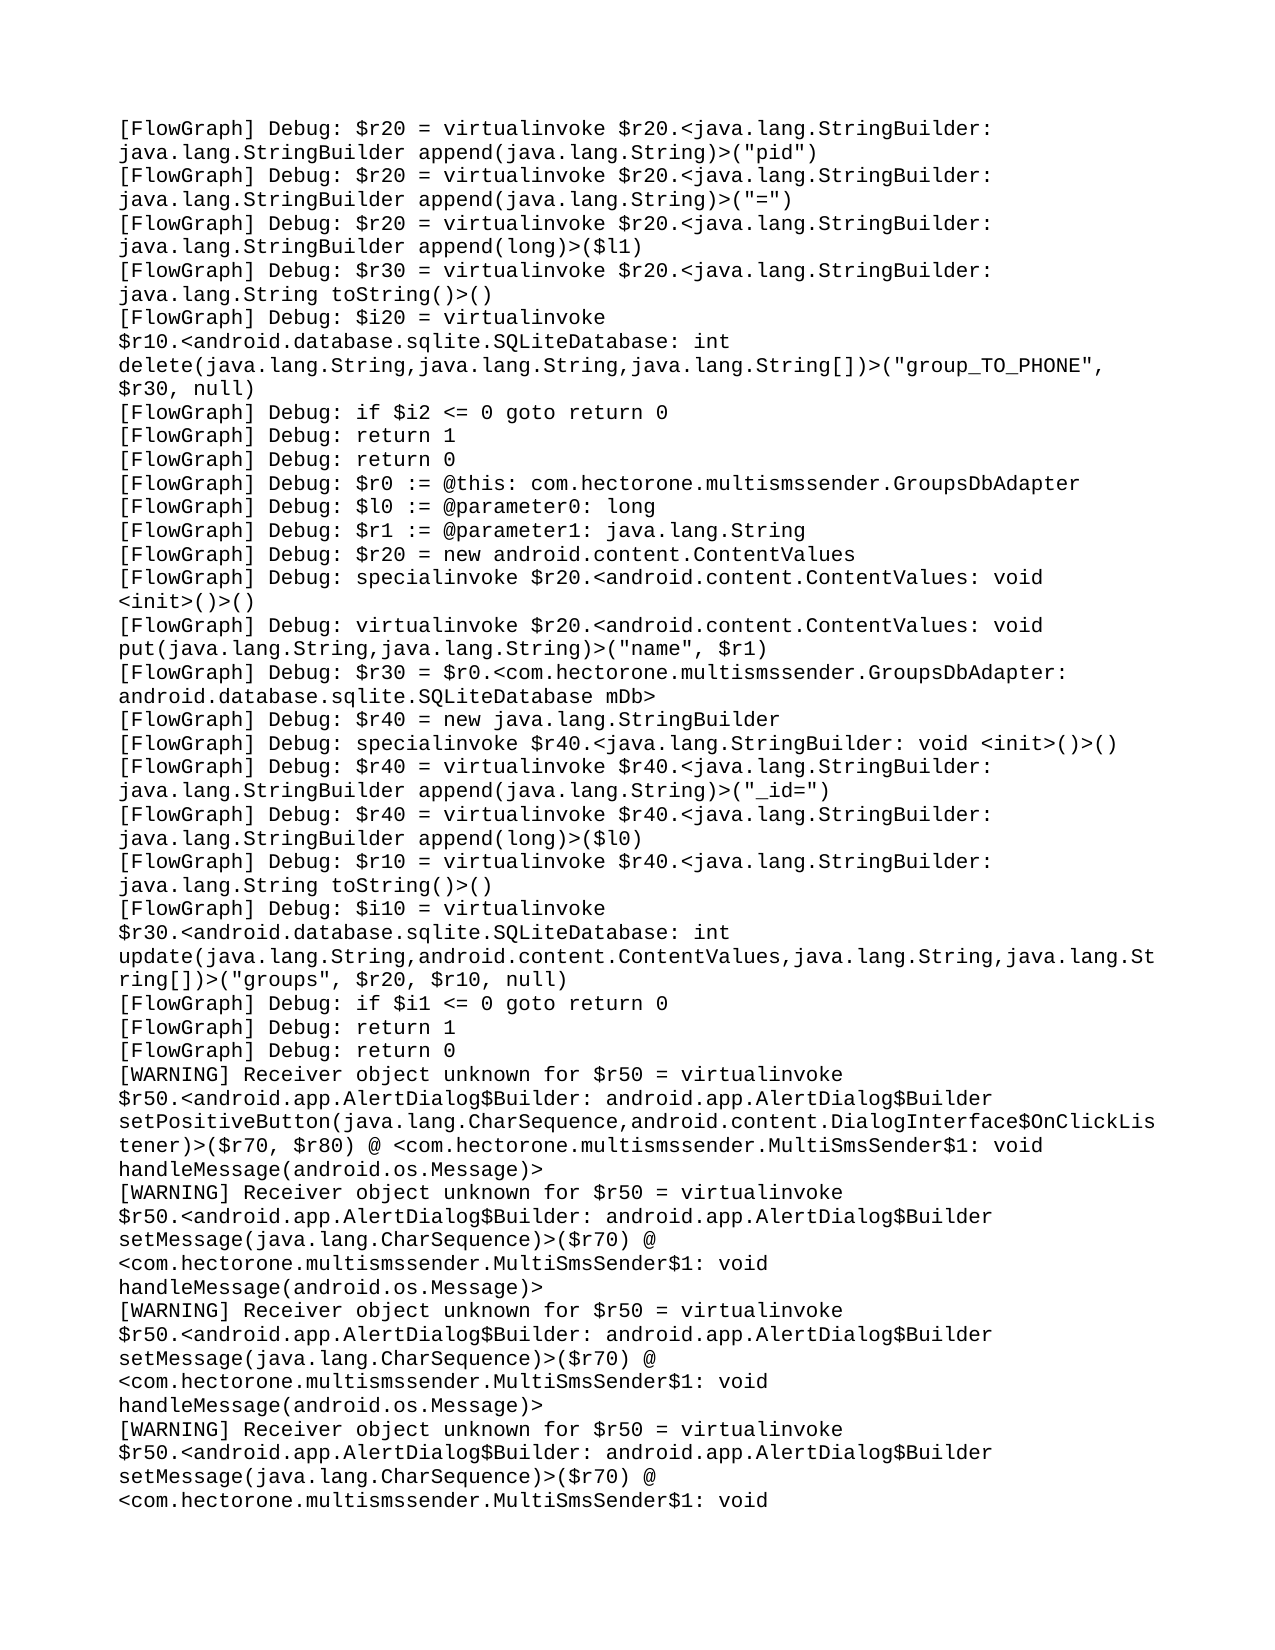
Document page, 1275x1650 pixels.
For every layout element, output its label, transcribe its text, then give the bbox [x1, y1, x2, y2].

text [FlowGraph] Debug: $r20 = new android.content.ContentValues [118, 544, 1157, 567]
text [FlowGraph] Debug: $r20 = virtualinvoke $r20.<java.lang.StringBuilder: java.lang.StringBuilder append(java.lang.String)>("=") [118, 165, 1157, 213]
text [FlowGraph] Debug: $r1 := @parameter1: java.lang.String [118, 520, 1157, 544]
text [FlowGraph] Debug: $r10 = virtualinvoke $r40.<java.lang.StringBuilder: java.lang.String toString()>() [118, 851, 1157, 898]
text [FlowGraph] Debug: return 1 [118, 426, 1157, 449]
text [FlowGraph] Debug: virtualinvoke $r20.<android.content.ContentValues: void put(java.lang.String,java.lang.String)>("name", $r1) [118, 615, 1157, 662]
text [FlowGraph] Debug: $r0 := @this: com.hectorone.multismssender.GroupsDbAdapter [118, 473, 1157, 496]
text [WARNING] Receiver object unknown for $r50 = virtualinvoke $r50.<android.app.AlertDialog$Builder: android.app.AlertDialog$Builder setMessage(java.lang.CharSequence)>($r70) @ <com.hectorone.multismssender.MultiSmsSender$1: void [118, 1419, 1157, 1513]
text [FlowGraph] Debug: $r40 = virtualinvoke $r40.<java.lang.StringBuilder: java.lang.StringBuilder append(long)>($l0) [118, 804, 1157, 851]
text [FlowGraph] Debug: $r40 = new java.lang.StringBuilder [118, 709, 1157, 733]
text [FlowGraph] Debug: $i10 = virtualinvoke $r30.<android.database.sqlite.SQLiteDatabase: int update(java.lang.String,android.content.ContentValues,java.lang.String,java.lang.String[])>("groups", $r20, $r10, null) [118, 898, 1157, 993]
text [FlowGraph] Debug: $r20 = virtualinvoke $r20.<java.lang.StringBuilder: java.lang.StringBuilder append(java.lang.String)>("pid") [118, 118, 1157, 165]
text [FlowGraph] Debug: if $i2 <= 0 goto return 0 [118, 402, 1157, 426]
text [FlowGraph] Debug: $r40 = virtualinvoke $r40.<java.lang.StringBuilder: java.lang.StringBuilder append(java.lang.String)>("_id=") [118, 757, 1157, 804]
text [FlowGraph] Debug: return 1 [118, 1017, 1157, 1040]
text [FlowGraph] Debug: $r30 = virtualinvoke $r20.<java.lang.StringBuilder: java.lang.String toString()>() [118, 260, 1157, 307]
text [FlowGraph] Debug: specialinvoke $r20.<android.content.ContentValues: void <init>()>() [118, 567, 1157, 615]
text [FlowGraph] Debug: $r20 = virtualinvoke $r20.<java.lang.StringBuilder: java.lang.StringBuilder append(long)>($l1) [118, 213, 1157, 260]
text [FlowGraph] Debug: $r30 = $r0.<com.hectorone.multismssender.GroupsDbAdapter: android.database.sqlite.SQLiteDatabase mDb> [118, 662, 1157, 709]
text [WARNING] Receiver object unknown for $r50 = virtualinvoke $r50.<android.app.AlertDialog$Builder: android.app.AlertDialog$Builder setPositiveButton(java.lang.CharSequence,android.content.DialogInterface$OnClickListener)>($r70, $r80) @ <com.hectorone.multismssender.MultiSmsSender$1: void handleMessage(android.os.Message)> [118, 1064, 1157, 1182]
text [WARNING] Receiver object unknown for $r50 = virtualinvoke $r50.<android.app.AlertDialog$Builder: android.app.AlertDialog$Builder setMessage(java.lang.CharSequence)>($r70) @ <com.hectorone.multismssender.MultiSmsSender$1: void handleMessage(android.os.Message)> [118, 1300, 1157, 1419]
text [WARNING] Receiver object unknown for $r50 = virtualinvoke $r50.<android.app.AlertDialog$Builder: android.app.AlertDialog$Builder setMessage(java.lang.CharSequence)>($r70) @ <com.hectorone.multismssender.MultiSmsSender$1: void handleMessage(android.os.Message)> [118, 1182, 1157, 1300]
text [FlowGraph] Debug: specialinvoke $r40.<java.lang.StringBuilder: void <init>()>() [118, 733, 1157, 757]
text [FlowGraph] Debug: $l0 := @parameter0: long [118, 496, 1157, 520]
text [FlowGraph] Debug: return 0 [118, 449, 1157, 473]
text [FlowGraph] Debug: if $i1 <= 0 goto return 0 [118, 993, 1157, 1017]
text [FlowGraph] Debug: $i20 = virtualinvoke $r10.<android.database.sqlite.SQLiteDatabase: int delete(java.lang.String,java.lang.String,java.lang.String[])>("group_TO_PHONE", $r30, null) [118, 307, 1157, 402]
text [FlowGraph] Debug: return 0 [118, 1040, 1157, 1064]
